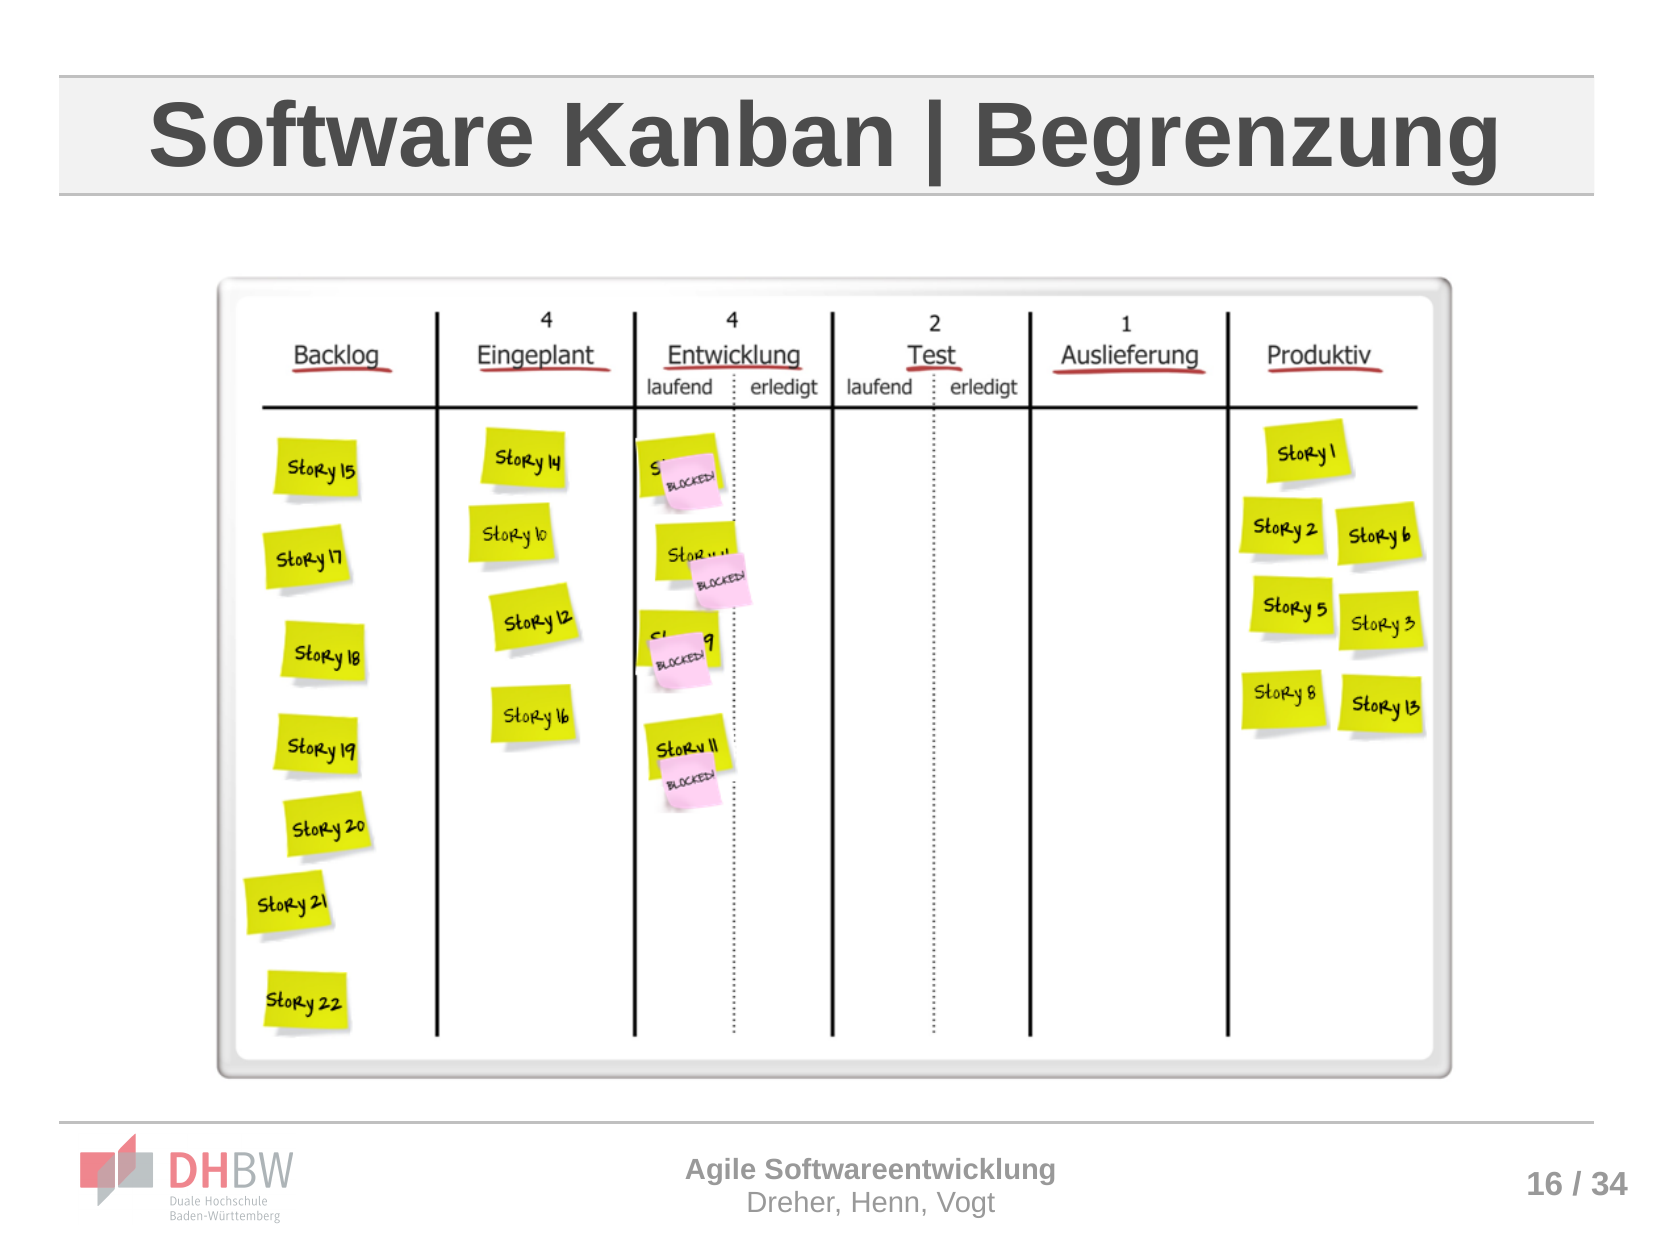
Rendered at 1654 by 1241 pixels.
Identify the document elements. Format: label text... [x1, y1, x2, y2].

picture [78, 1133, 296, 1225]
picture [203, 254, 1465, 1100]
title Software Kanban | Begrenzung [82, 31, 1571, 239]
